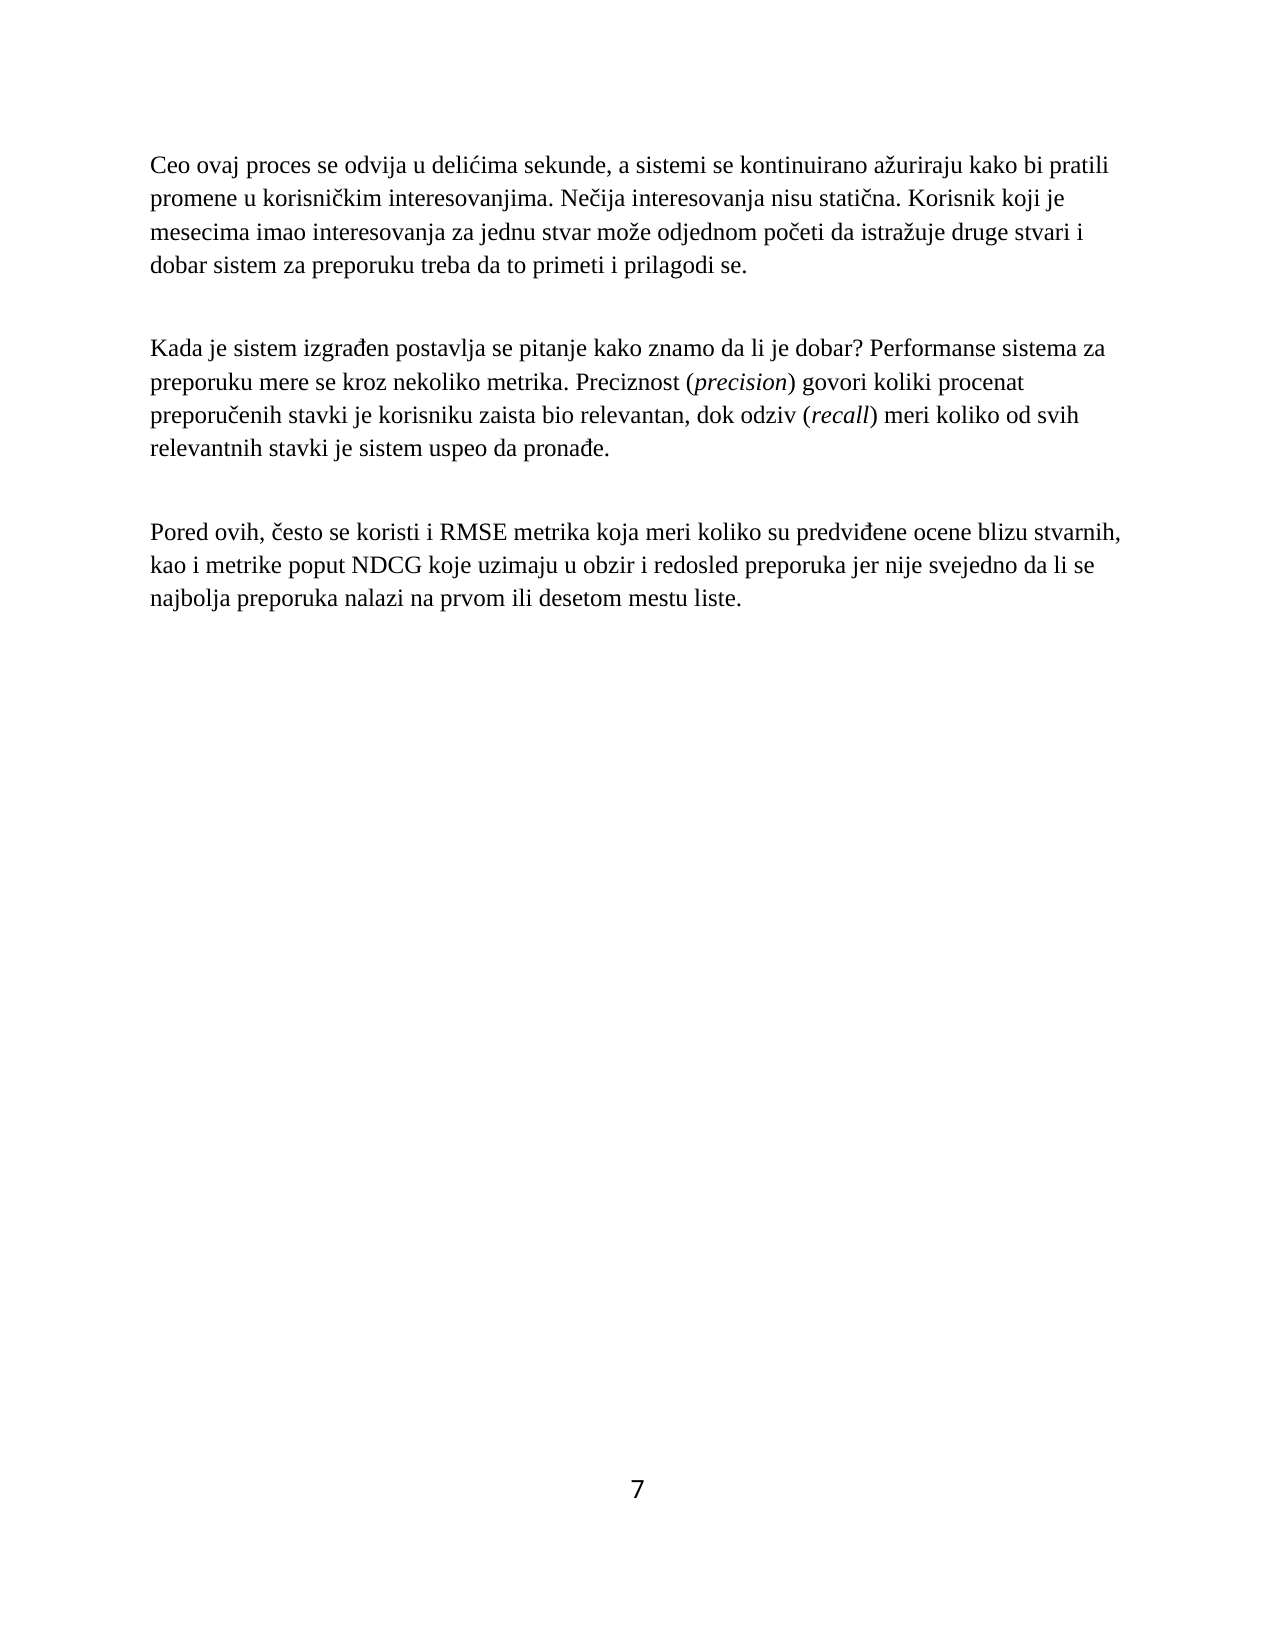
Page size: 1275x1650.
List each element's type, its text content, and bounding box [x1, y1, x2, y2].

text Kada je sistem izgrađen postavlja se pitanje kako znamo da li je dobar? Performanse sistema za preporuku mere se kroz nekoliko metrika. Preciznost (precision) govori koliki procenat preporučenih stavki je korisniku zaista bio relevantan, dok odziv (recall) meri koliko od svih relevantnih stavki je sistem uspeo da pronađe. [150, 333, 1125, 462]
text Ceo ovaj proces se odvija u delićima sekunde, a sistemi se kontinuirano ažuriraju kako bi pratili promene u korisničkim interesovanjima. Nečija interesovanja nisu statična. Korisnik koji je mesecima imao interesovanja za jednu stvar može odjednom početi da istražuje druge stvari i dobar sistem za preporuku treba da to primeti i prilagodi se. [150, 150, 1125, 279]
text Pored ovih, često se koristi i RMSE metrika koja meri koliko su predviđene ocene blizu stvarnih, kao i metrike poput NDCG koje uzimaju u obzir i redosled preporuka jer nije svejedno da li se najbolja preporuka nalazi na prvom ili desetom mestu liste. [150, 517, 1125, 612]
